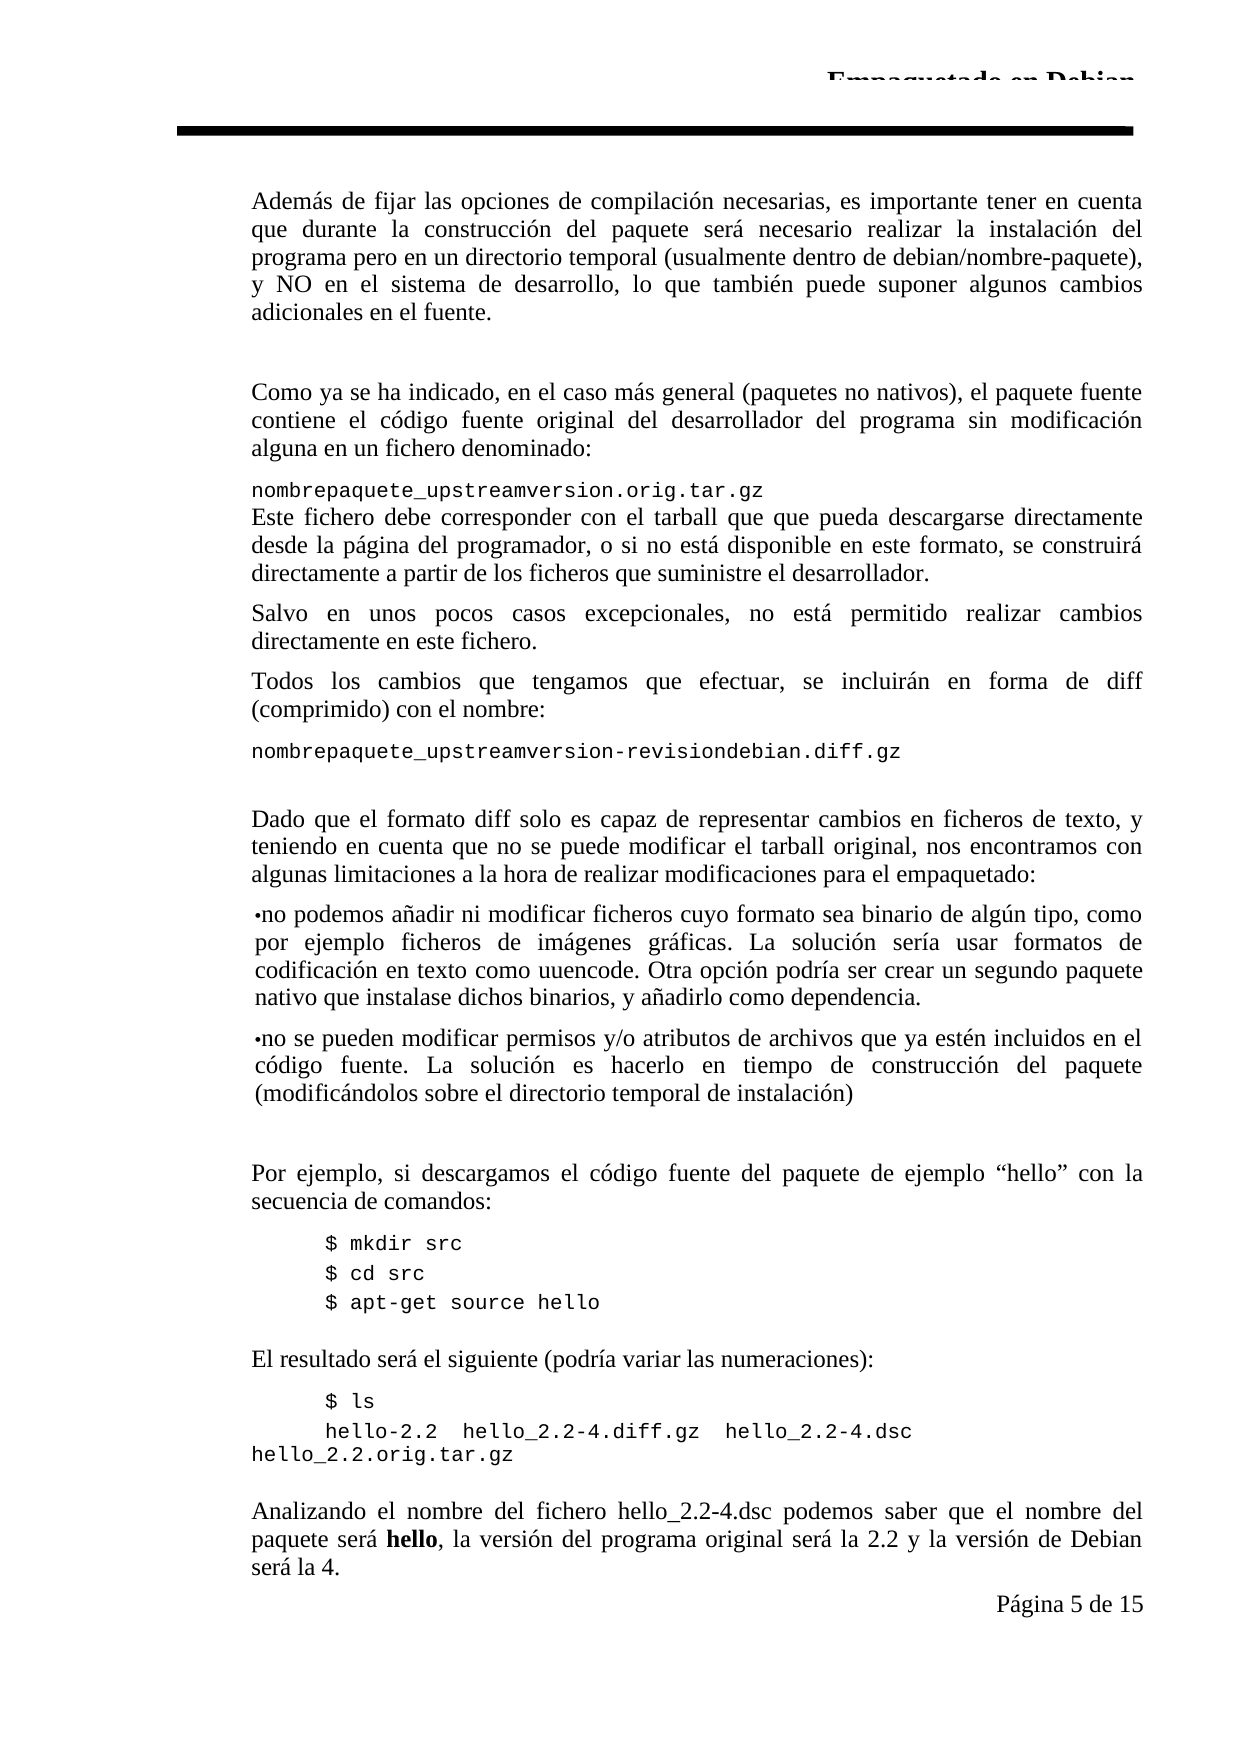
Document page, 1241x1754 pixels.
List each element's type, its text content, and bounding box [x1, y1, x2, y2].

text $ ls [251, 1391, 1096, 1415]
text Este fichero debe corresponder con el tarball que que pueda descargarse directamente desde la página del programador, o si no está disponible en este formato, se construirá directamente a partir de los ficheros que suministre el desarrollador. [251, 503, 1144, 587]
text $ mkdir src [251, 1233, 1096, 1257]
text Dado que el formato diff solo es capaz de representar cambios en ficheros de texto, y teniendo en cuenta que no se puede modificar el tarball original, nos encontramos con algunas limitaciones a la hora de realizar modificaciones para el empaquetado: [251, 805, 1144, 888]
text Como ya se ha indicado, en el caso más general (paquetes no nativos), el paquete fuente contiene el código fuente original del desarrollador del programa sin modificación alguna en un fichero denominado: [251, 378, 1144, 462]
text nombrepaquete_upstreamversion.orig.tar.gz [251, 480, 1096, 503]
text El resultado será el siguiente (podría variar las numeraciones): [251, 1345, 1144, 1373]
text nombrepaquete_upstreamversion-revisiondebian.diff.gz [251, 741, 1096, 764]
text Todos los cambios que tengamos que efectuar, se incluirán en forma de diff (comprimido) con el nombre: [251, 667, 1144, 722]
list no se pueden modificar permisos y/o atributos de archivos que ya estén incluidos en el código fuente. La solución es hacerlo en tiempo de construcción del paquete (modificándolos sobre el directorio temporal de instalación) [254, 1024, 1144, 1107]
text $ apt-get source hello [251, 1292, 1096, 1316]
text Además de fijar las opciones de compilación necesarias, es importante tener en cuenta que durante la construcción del paquete será necesario realizar la instalación del programa pero en un directorio temporal (usualmente dentro de debian/nombre-paquete), y NO en el sistema de desarrollo, lo que también puede suponer algunos cambios adicionales en el fuente. [251, 187, 1144, 326]
text hello-2.2 hello_2.2-4.diff.gz hello_2.2-4.dsc hello_2.2.orig.tar.gz [251, 1421, 1096, 1468]
list no podemos añadir ni modificar ficheros cuyo formato sea binario de algún tipo, como por ejemplo ficheros de imágenes gráficas. La solución sería usar formatos de codificación en texto como uuencode. Otra opción podría ser crear un segundo paquete nativo que instalase dichos binarios, y añadirlo como dependencia. [254, 900, 1144, 1011]
text $ cd src [251, 1263, 1096, 1286]
text Salvo en unos pocos casos excepcionales, no está permitido realizar cambios directamente en este fichero. [251, 599, 1144, 654]
text Por ejemplo, si descargamos el código fuente del paquete de ejemplo “hello” con la secuencia de comandos: [251, 1159, 1144, 1215]
text Analizando el nombre del fichero hello_2.2-4.dsc podemos saber que el nombre del paquete será hello, la versión del programa original será la 2.2 y la versión de Debian será la 4. [251, 1497, 1144, 1581]
